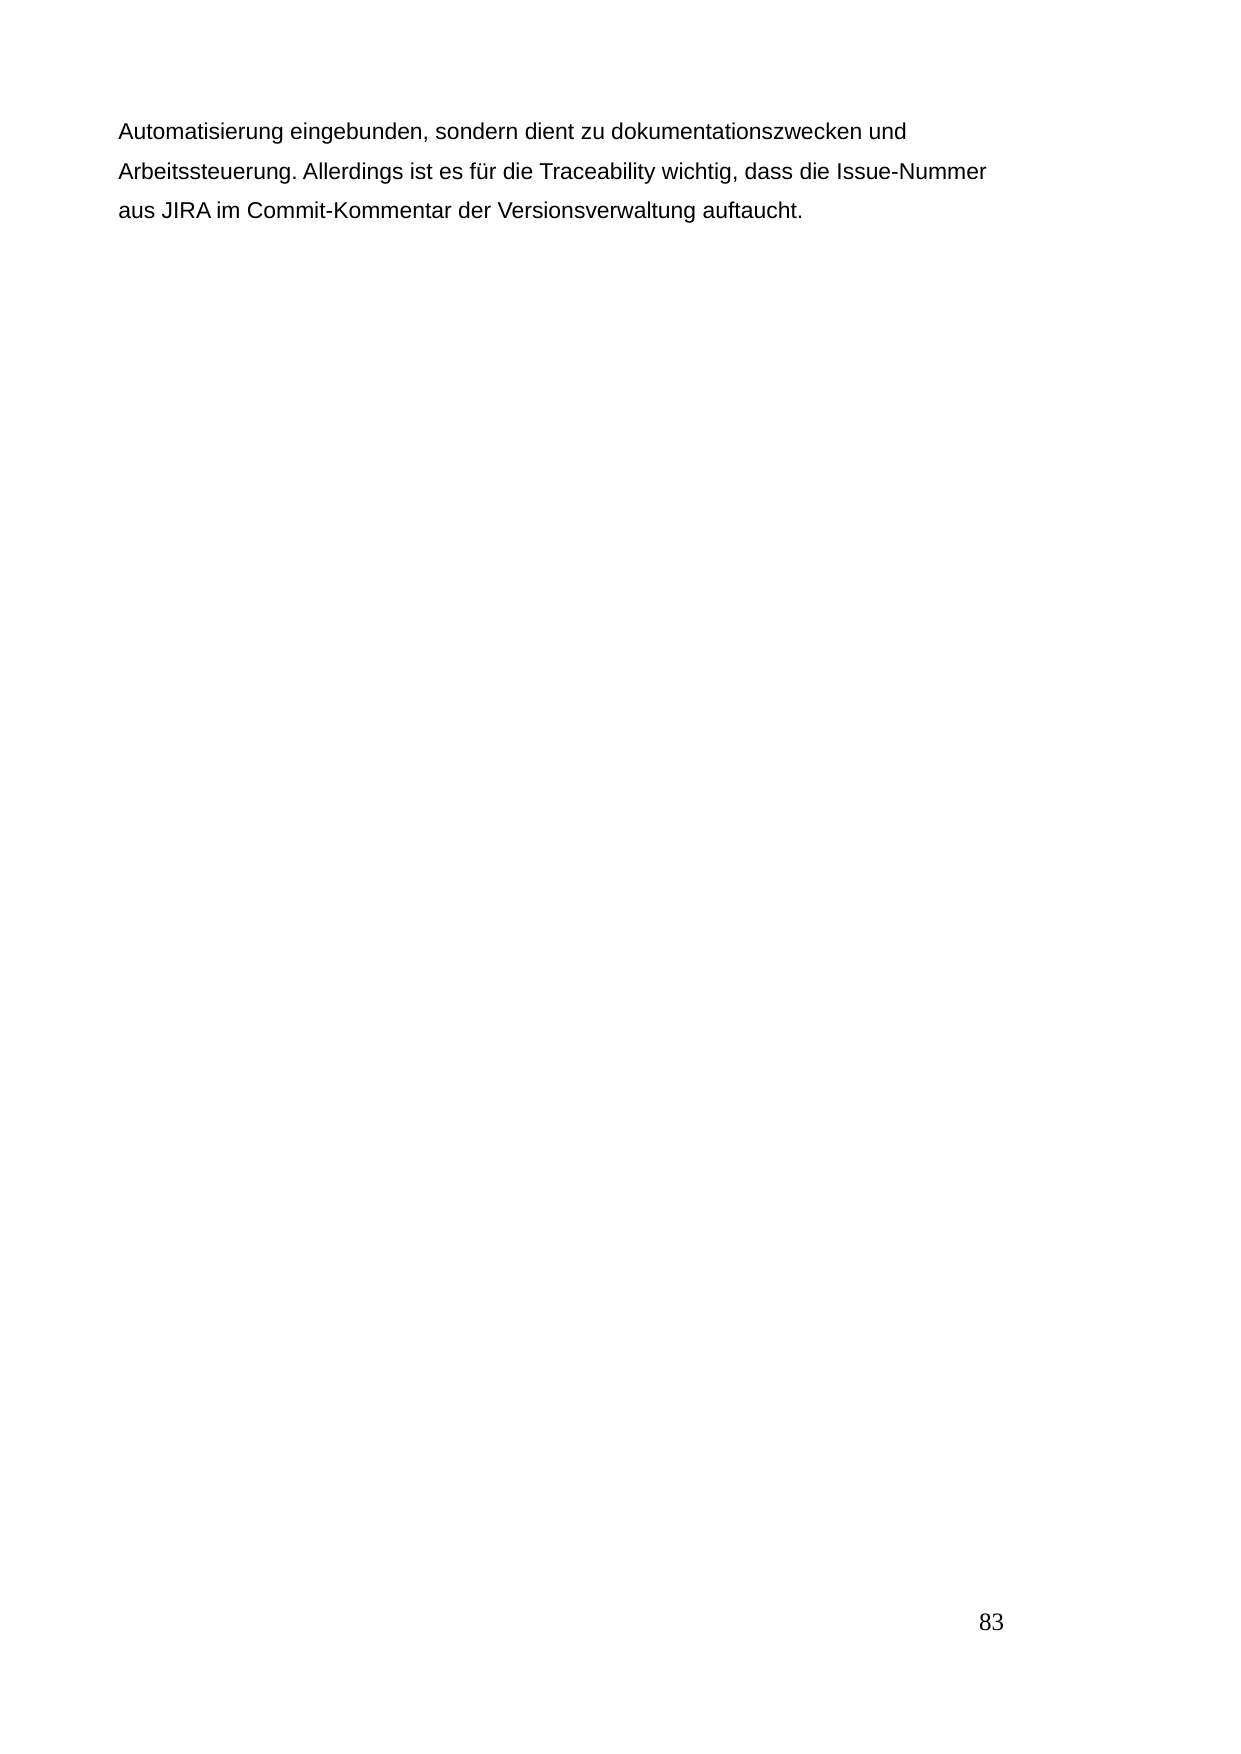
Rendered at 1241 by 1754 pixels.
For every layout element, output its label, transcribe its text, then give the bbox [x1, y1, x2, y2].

text Automatisierung eingebunden, sondern dient zu dokumentationszwecken und Arbeitssteuerung. Allerdings ist es für die Traceability wichtig, dass die Issue-Nummer aus JIRA im Commit-Kommentar der Versionsverwaltung auftaucht. [118, 118, 1004, 223]
